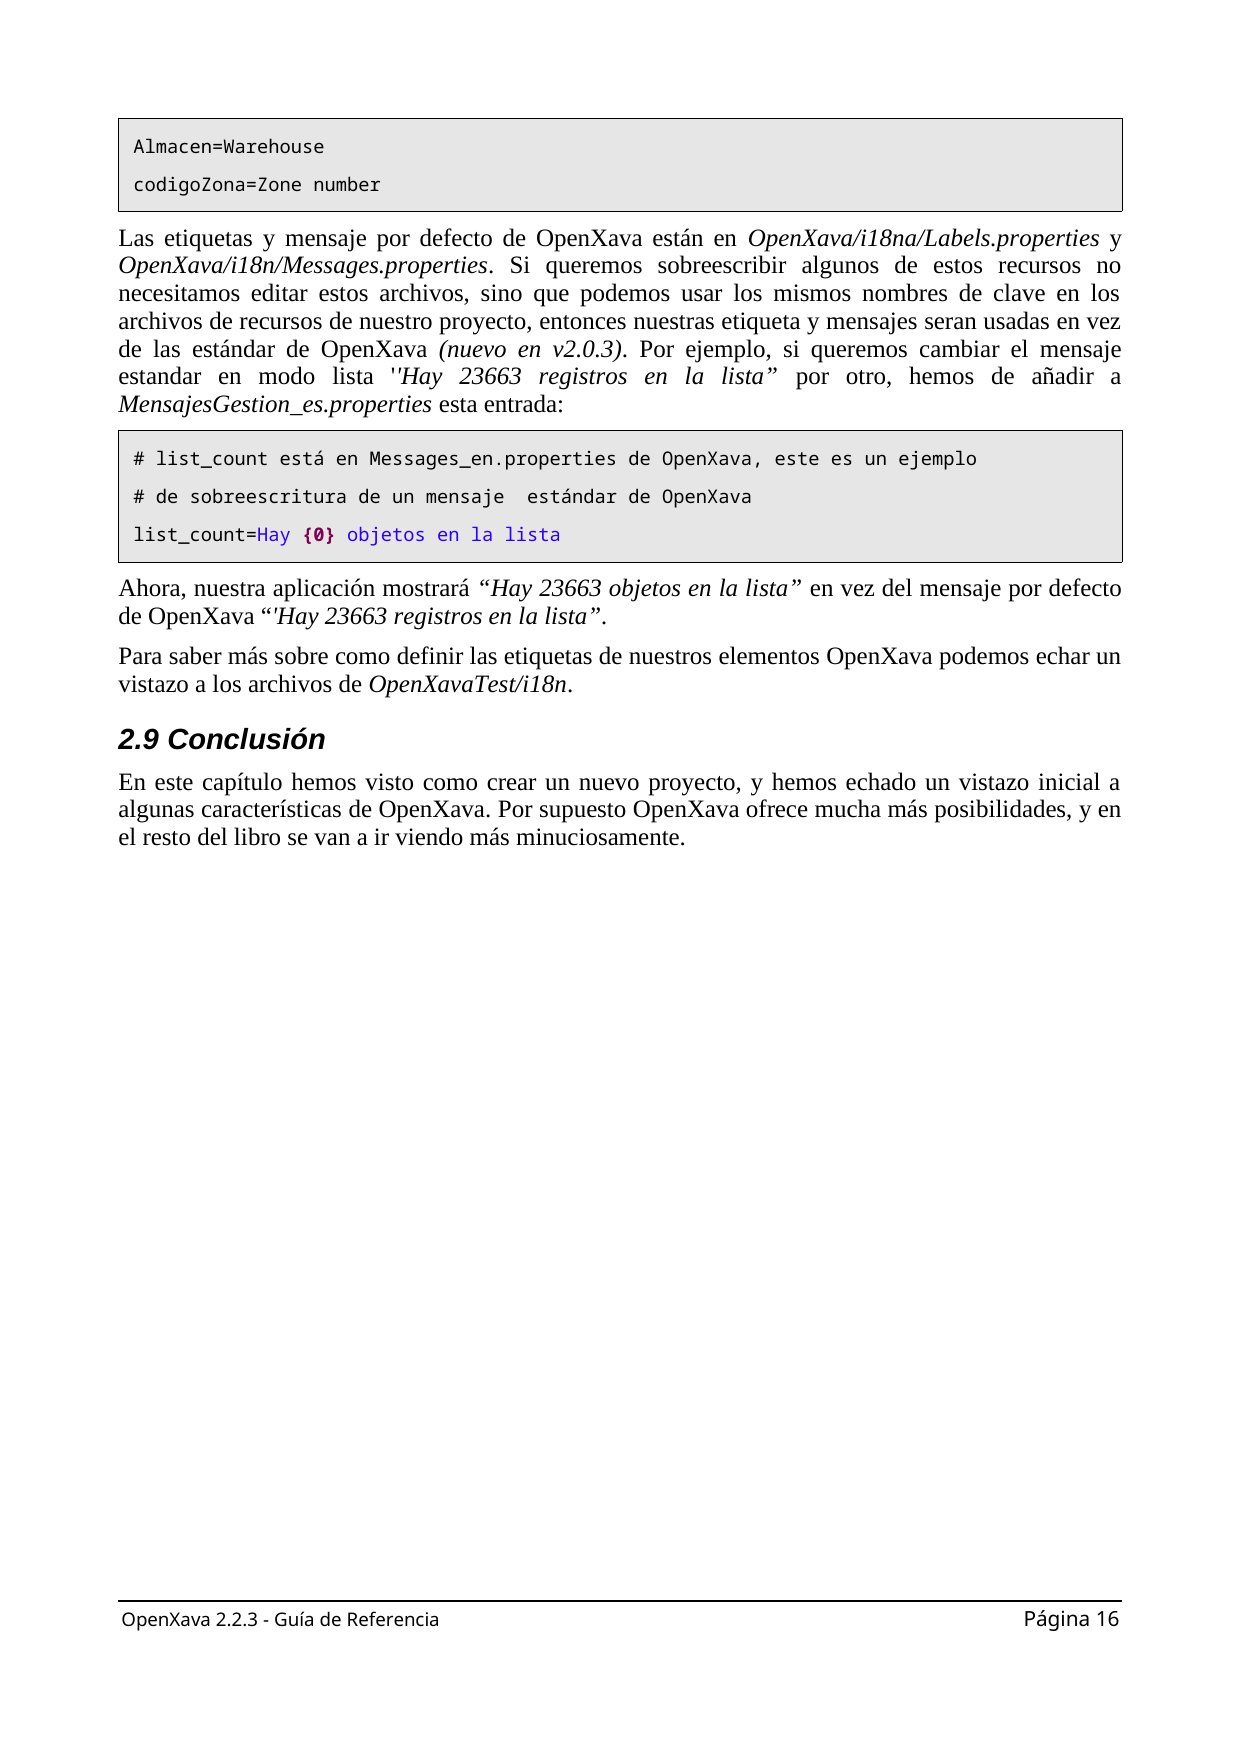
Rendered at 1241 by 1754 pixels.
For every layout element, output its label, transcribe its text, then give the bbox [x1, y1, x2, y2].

text Para saber más sobre como definir las etiquetas de nuestros elementos OpenXava podemos echar un vistazo a los archivos de OpenXavaTest/i18n. [118, 642, 1122, 698]
text Las etiquetas y mensaje por defecto de OpenXava están en OpenXava/i18na/Labels.properties y OpenXava/i18n/Messages.properties. Si queremos sobreescribir algunos de estos recursos no necesitamos editar estos archivos, sino que podemos usar los mismos nombres de clave en los archivos de recursos de nuestro proyecto, entonces nuestras etiqueta y mensajes seran usadas en vez de las estándar de OpenXava (nuevo en v2.0.3). Por ejemplo, si queremos cambiar el mensaje estandar en modo lista ''Hay 23663 registros en la lista” por otro, hemos de añadir a MensajesGestion_es.properties esta entrada: [118, 224, 1122, 418]
text list_count=Hay {0} objetos en la lista [119, 506, 1122, 562]
text En este capítulo hemos visto como crear un nuevo proyecto, y hemos echado un vistazo inicial a algunas características de OpenXava. Por supuesto OpenXava ofrece mucha más posibilidades, y en el resto del libro se van a ir viendo más minuciosamente. [118, 768, 1122, 851]
subtitle Conclusión [118, 723, 1122, 755]
text # de sobreescritura de un mensaje estándar de OpenXava [119, 468, 1122, 506]
text Almacen=Warehouse [119, 119, 1122, 156]
text codigoZona=Zone number [119, 156, 1122, 211]
text # list_count está en Messages_en.properties de OpenXava, este es un ejemplo [119, 431, 1122, 468]
text Ahora, nuestra aplicación mostrará “Hay 23663 objetos en la lista” en vez del mensaje por defecto de OpenXava “'Hay 23663 registros en la lista”. [118, 574, 1122, 630]
